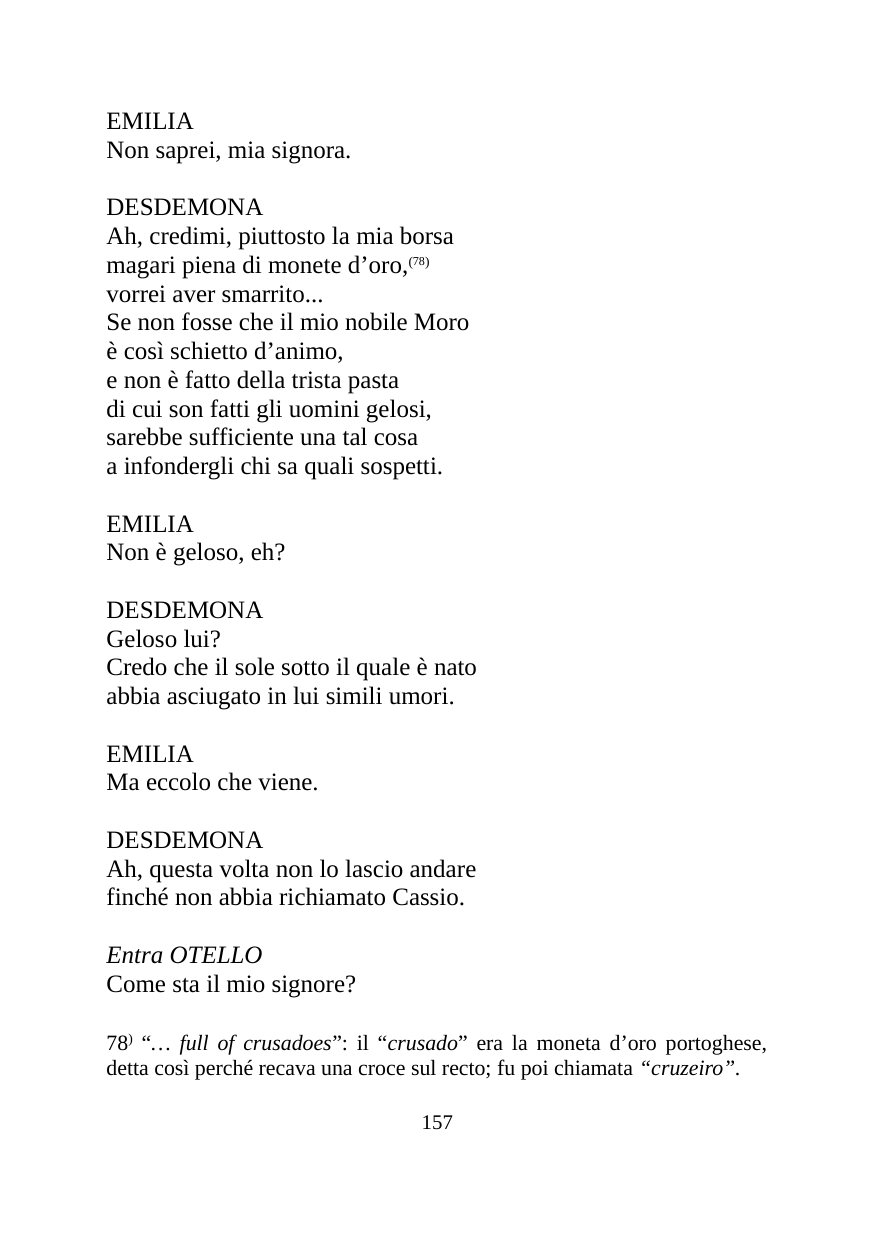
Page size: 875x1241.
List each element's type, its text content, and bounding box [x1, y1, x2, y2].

text e non è fatto della trista pasta [106, 365, 768, 394]
text vorrei aver smarrito... [106, 279, 768, 307]
text Se non fosse che il mio nobile Moro [106, 307, 768, 336]
text DESDEMONA Geloso lui? [106, 595, 768, 652]
text è così schietto d’animo, [106, 336, 768, 365]
text abbia asciugato in lui simili umori. [106, 681, 768, 710]
text finché non abbia richiamato Cassio. [106, 882, 768, 911]
text Come sta il mio signore? [106, 969, 768, 997]
text Credo che il sole sotto il quale è nato [106, 652, 768, 681]
text magari piena di monete d’oro,() [106, 250, 768, 279]
text Entra OTELLO [106, 940, 768, 969]
text EMILIA Non è geloso, eh? [106, 509, 768, 566]
text EMILIA Ma eccolo che viene. [106, 739, 768, 796]
text ) “… full of crusadoes”: il “crusado” era la moneta d’oro portoghese, detta così perché recava una croce sul recto; fu poi chiamata “cruzeiro”. [106, 1030, 768, 1080]
text DESDEMONA Ah, credimi, piuttosto la mia borsa [106, 192, 768, 250]
text di cui son fatti gli uomini gelosi, [106, 394, 768, 422]
text EMILIA Non saprei, mia signora. [106, 106, 768, 164]
text a infondergli chi sa quali sospetti. [106, 451, 768, 480]
text DESDEMONA Ah, questa volta non lo lascio andare [106, 825, 768, 882]
text sarebbe sufficiente una tal cosa [106, 422, 768, 451]
